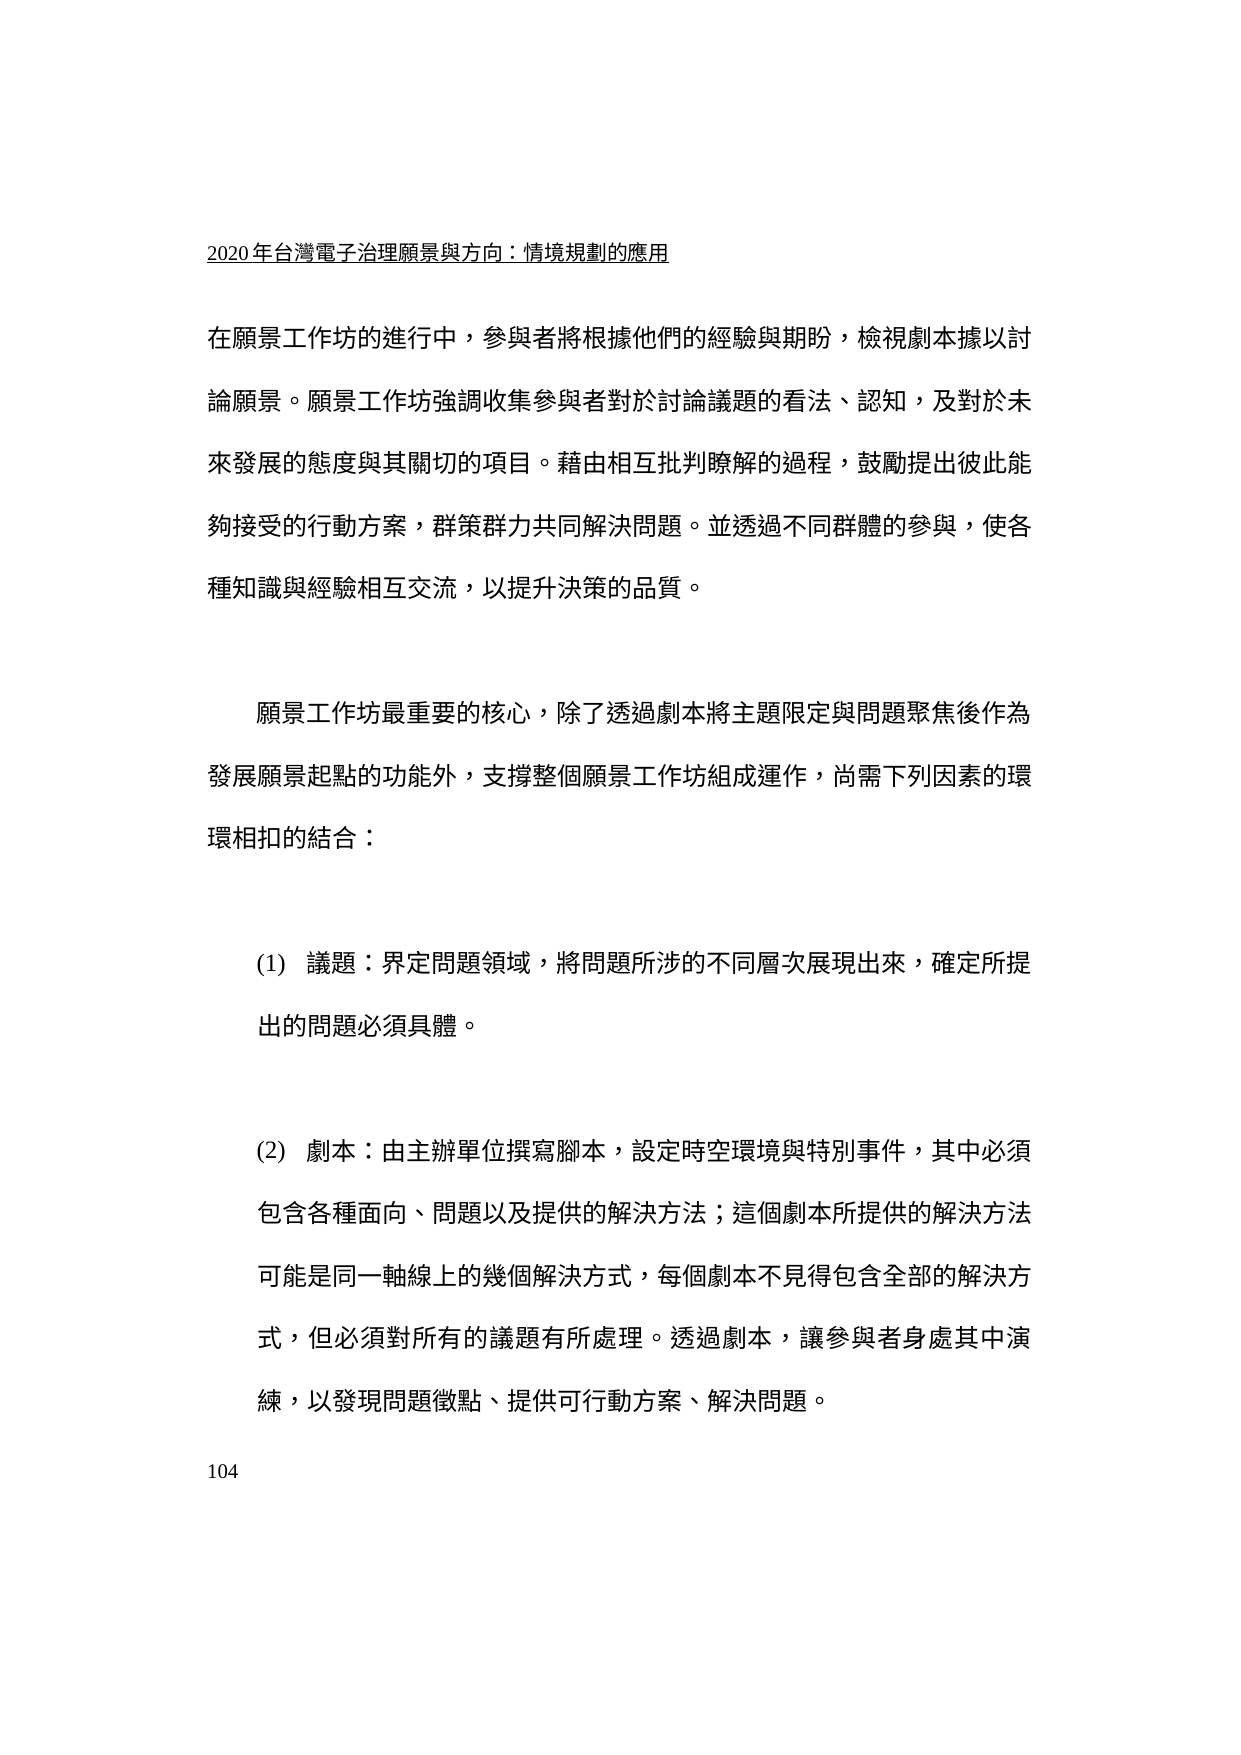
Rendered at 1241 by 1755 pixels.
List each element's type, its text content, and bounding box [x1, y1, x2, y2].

list 議題：界定問題領域，將問題所涉的不同層次展現出來，確定所提出的問題必須具體。 [207, 920, 1033, 1045]
text 在願景工作坊的進行中，參與者將根據他們的經驗與期盼，檢視劇本據以討論願景。願景工作坊強調收集參與者對於討論議題的看法、認知，及對於未來發展的態度與其關切的項目。藉由相互批判瞭解的過程，鼓勵提出彼此能夠接受的行動方案，群策群力共同解決問題。並透過不同群體的參與，使各種知識與經驗相互交流，以提升決策的品質。 [207, 295, 1033, 608]
text 願景工作坊最重要的核心，除了透過劇本將主題限定與問題聚焦後作為發展願景起點的功能外，支撐整個願景工作坊組成運作，尚需下列因素的環環相扣的結合： [207, 670, 1033, 858]
list 劇本：由主辦單位撰寫腳本，設定時空環境與特別事件，其中必須包含各種面向、問題以及提供的解決方法；這個劇本所提供的解決方法可能是同一軸線上的幾個解決方式，每個劇本不見得包含全部的解決方式，但必須對所有的議題有所處理。透過劇本，讓參與者身處其中演練，以發現問題徵點、提供可行動方案、解決問題。 [207, 1108, 1033, 1420]
